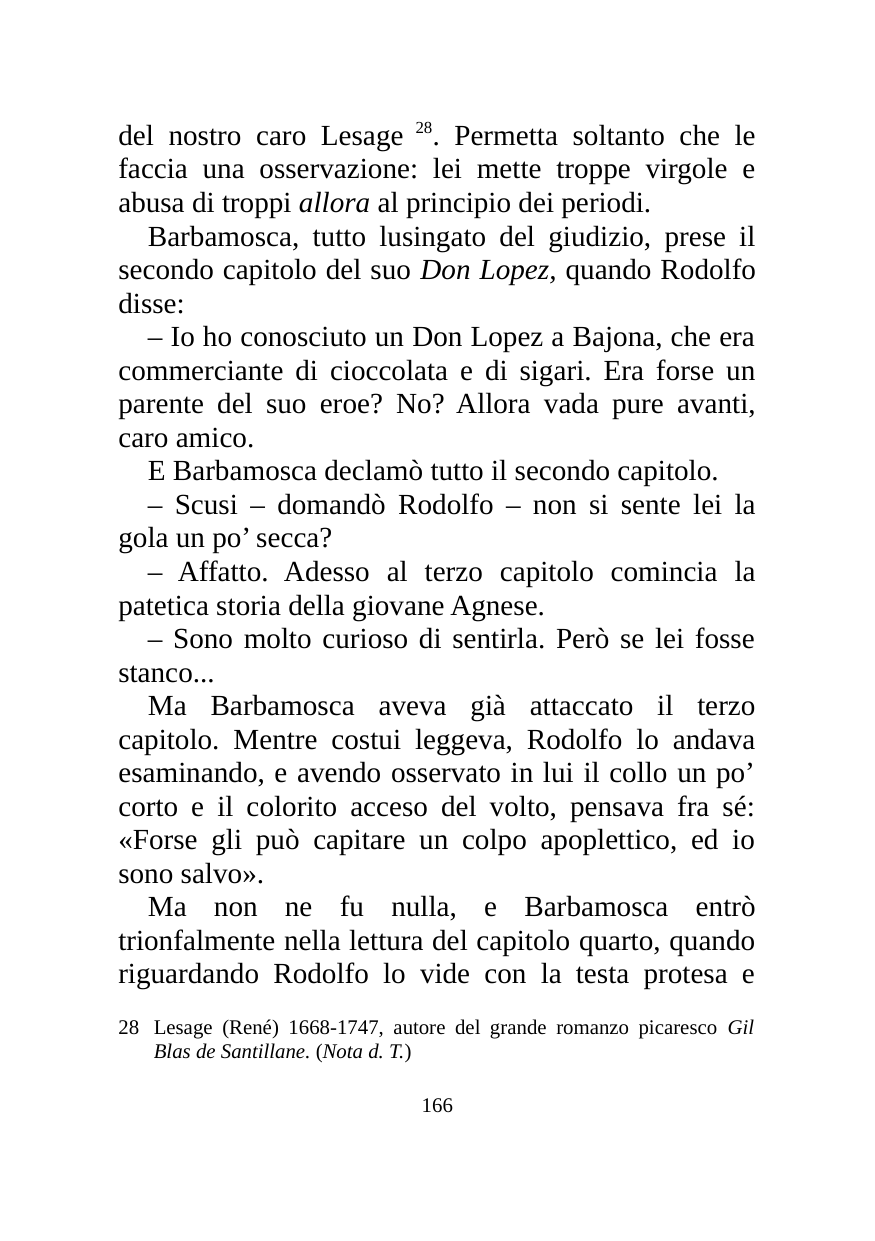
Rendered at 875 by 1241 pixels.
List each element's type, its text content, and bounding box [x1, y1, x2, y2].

text ‒ Sono molto curioso di sentirla. Però se lei fosse stanco... [118, 621, 756, 688]
text E Barbamosca declamò tutto il secondo capitolo. [118, 453, 756, 487]
text ‒ Affatto. Adesso al terzo capitolo comincia la patetica storia della giovane Agnese. [118, 554, 756, 621]
text ‒ Io ho conosciuto un Don Lopez a Bajona, che era commerciante di cioccolata e di sigari. Era forse un parente del suo eroe? No? Allora vada pure avanti, caro amico. [118, 319, 756, 453]
text Ma Barbamosca aveva già attaccato il terzo capitolo. Mentre costui leggeva, Rodolfo lo andava esaminando, e avendo osservato in lui il collo un po’ corto e il colorito acceso del volto, pensava fra sé: «Forse gli può capitare un colpo apoplettico, ed io sono salvo». [118, 688, 756, 889]
text Ma non ne fu nulla, e Barbamosca entrò trionfalmente nella lettura del capitolo quarto, quando riguardando Rodolfo lo vide con la testa protesa e [118, 889, 756, 990]
text ‒ Scusi ‒ domandò Rodolfo ‒ non si sente lei la gola un po’ secca? [118, 487, 756, 554]
text del nostro caro Lesage . Permetta soltanto che le faccia una osservazione: lei mette troppe virgole e abusa di troppi allora al principio dei periodi. [118, 118, 756, 219]
text Lesage (René) 1668-1747, autore del grande romanzo picaresco Gil Blas de Santillane. (Nota d. T.) [118, 1015, 756, 1063]
text Barbamosca, tutto lusingato del giudizio, prese il secondo capitolo del suo Don Lopez, quando Rodolfo disse: [118, 219, 756, 319]
